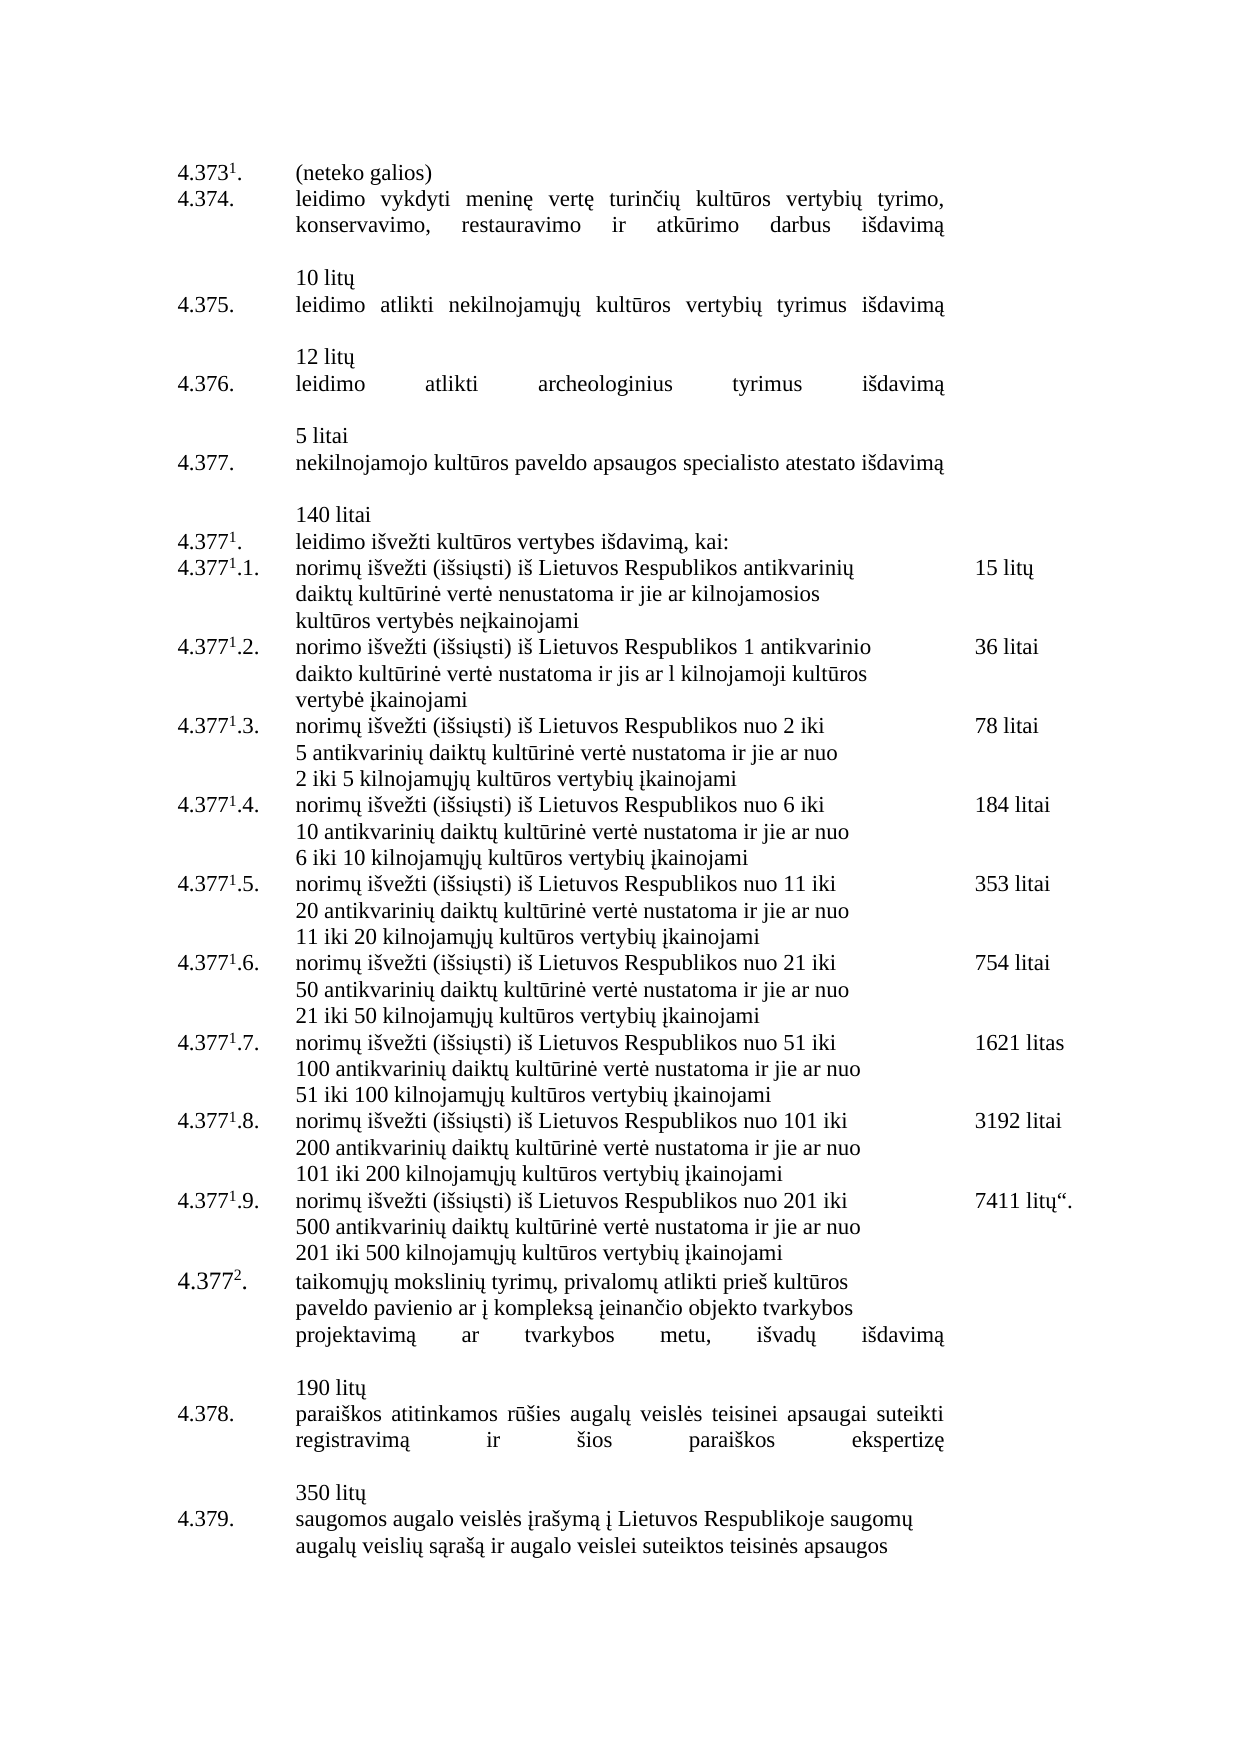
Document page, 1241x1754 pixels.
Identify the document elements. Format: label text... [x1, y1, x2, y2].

text 4.3771.1. norimų išvežti (išsiųsti) iš Lietuvos Respublikos antikvarinių 15 litų [177, 554, 1122, 581]
text 11 iki 20 kilnojamųjų kultūros vertybių įkainojami [177, 923, 1122, 949]
text 4.3771.4. norimų išvežti (išsiųsti) iš Lietuvos Respublikos nuo 6 iki 184 litai [177, 791, 1122, 818]
text augalų veislių sąrašą ir augalo veislei suteiktos teisinės apsaugos [222, 1532, 1122, 1558]
text 51 iki 100 kilnojamųjų kultūros vertybių įkainojami [177, 1081, 1122, 1108]
text 4.3772. taikomųjų mokslinių tyrimų, privalomų atlikti prieš kultūros [177, 1266, 1122, 1294]
text 4.3771.2. norimo išvežti (išsiųsti) iš Lietuvos Respublikos 1 antikvarinio 36 litai [177, 633, 1122, 659]
text 20 antikvarinių daiktų kultūrinė vertė nustatoma ir jie ar nuo [177, 897, 1122, 923]
text projektavimą ar tvarkybos metu, išvadų išdavimą 190 litų [295, 1321, 945, 1400]
text 21 iki 50 kilnojamųjų kultūros vertybių įkainojami [177, 1002, 1122, 1028]
text 6 iki 10 kilnojamųjų kultūros vertybių įkainojami [177, 844, 1122, 870]
text daiktų kultūrinė vertė nenustatoma ir jie ar kilnojamosios [177, 581, 1122, 607]
text 10 antikvarinių daiktų kultūrinė vertė nustatoma ir jie ar nuo [177, 818, 1122, 844]
text 4.3771.5. norimų išvežti (išsiųsti) iš Lietuvos Respublikos nuo 11 iki 353 litai [177, 870, 1122, 897]
text 201 iki 500 kilnojamųjų kultūros vertybių įkainojami [177, 1239, 1122, 1266]
text 4.379. saugomos augalo veislės įrašymą į Lietuvos Respublikoje saugomų [177, 1505, 1122, 1532]
text 4.3731. (neteko galios) [177, 148, 1122, 185]
text 4.3771.6. norimų išvežti (išsiųsti) iš Lietuvos Respublikos nuo 21 iki 754 litai [177, 949, 1122, 976]
text 4.3771.9. norimų išvežti (išsiųsti) iš Lietuvos Respublikos nuo 201 iki 7411 litų“. [177, 1187, 1122, 1213]
text 4.376. leidimo atlikti archeologinius tyrimus išdavimą 5 litai [177, 370, 945, 449]
text 4.3771. leidimo išvežti kultūros vertybes išdavimą, kai: [177, 528, 1122, 554]
text 4.3771.3. norimų išvežti (išsiųsti) iš Lietuvos Respublikos nuo 2 iki 78 litai [177, 712, 1122, 739]
text 500 antikvarinių daiktų kultūrinė vertė nustatoma ir jie ar nuo [177, 1213, 1122, 1239]
text paveldo pavienio ar į kompleksą įeinančio objekto tvarkybos [177, 1294, 1122, 1321]
text 4.378. paraiškos atitinkamos rūšies augalų veislės teisinei apsaugai suteikti registravimą ir šios paraiškos ekspertizę 350 litų [177, 1400, 945, 1505]
text 5 antikvarinių daiktų kultūrinė vertė nustatoma ir jie ar nuo [177, 739, 1122, 765]
text 4.375. leidimo atlikti nekilnojamųjų kultūros vertybių tyrimus išdavimą 12 litų [177, 291, 945, 370]
text 200 antikvarinių daiktų kultūrinė vertė nustatoma ir jie ar nuo [177, 1134, 1122, 1160]
text vertybė įkainojami [177, 686, 1122, 712]
text 4.377. nekilnojamojo kultūros paveldo apsaugos specialisto atestato išdavimą 140 litai [177, 449, 945, 528]
text 50 antikvarinių daiktų kultūrinė vertė nustatoma ir jie ar nuo [177, 976, 1122, 1002]
text 100 antikvarinių daiktų kultūrinė vertė nustatoma ir jie ar nuo [177, 1055, 1122, 1081]
text 101 iki 200 kilnojamųjų kultūros vertybių įkainojami [177, 1160, 1122, 1187]
text daikto kultūrinė vertė nustatoma ir jis ar l kilnojamoji kultūros [177, 659, 1122, 686]
text 4.3771.7. norimų išvežti (išsiųsti) iš Lietuvos Respublikos nuo 51 iki 1621 litas [177, 1028, 1122, 1055]
text 4.374. leidimo vykdyti meninę vertę turinčių kultūros vertybių tyrimo, konservavimo, restauravimo ir atkūrimo darbus išdavimą 10 litų [177, 185, 945, 291]
text 2 iki 5 kilnojamųjų kultūros vertybių įkainojami [177, 765, 1122, 791]
text 4.3771.8. norimų išvežti (išsiųsti) iš Lietuvos Respublikos nuo 101 iki 3192 litai [177, 1108, 1122, 1134]
text kultūros vertybės neįkainojami [177, 607, 1122, 633]
